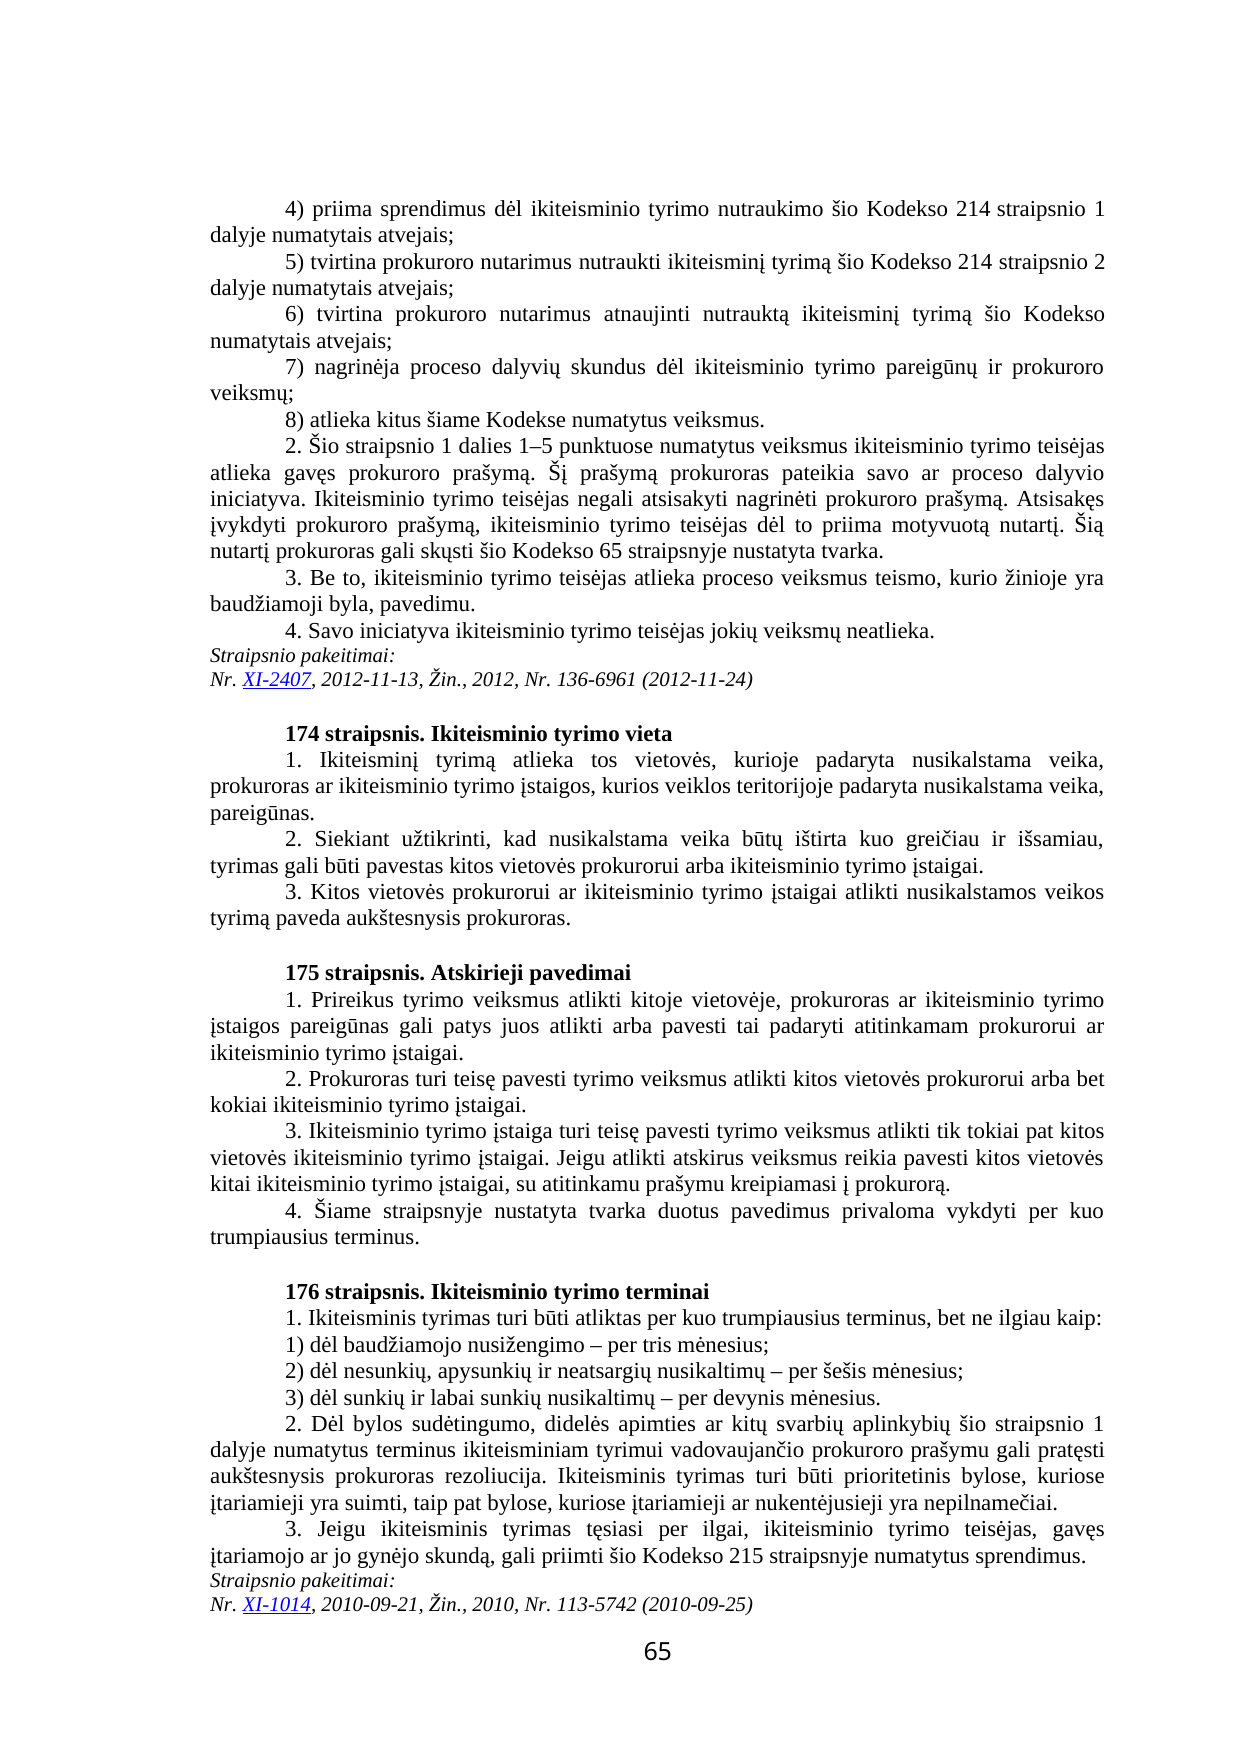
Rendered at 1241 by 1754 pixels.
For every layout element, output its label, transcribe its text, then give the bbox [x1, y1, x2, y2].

text 4. Šiame straipsnyje nustatyta tvarka duotus pavedimus privaloma vykdyti per kuo trumpiausius terminus. [210, 1197, 1106, 1249]
text 4. Savo iniciatyva ikiteisminio tyrimo teisėjas jokių veiksmų neatlieka. [210, 617, 1106, 643]
text 176 straipsnis. Ikiteisminio tyrimo terminai [210, 1278, 1106, 1304]
text 2. Siekiant užtikrinti, kad nusikalstama veika būtų ištirta kuo greičiau ir išsamiau, tyrimas gali būti pavestas kitos vietovės prokurorui arba ikiteisminio tyrimo įstaigai. [210, 825, 1106, 878]
text 174 straipsnis. Ikiteisminio tyrimo vieta [210, 720, 1106, 746]
text 1. Ikiteisminis tyrimas turi būti atliktas per kuo trumpiausius terminus, bet ne ilgiau kaip: [210, 1304, 1106, 1331]
text 1. Prireikus tyrimo veiksmus atlikti kitoje vietovėje, prokuroras ar ikiteisminio tyrimo įstaigos pareigūnas gali patys juos atlikti arba pavesti tai padaryti atitinkamam prokurorui ar ikiteisminio tyrimo įstaigai. [210, 986, 1106, 1065]
text 1. Ikiteisminį tyrimą atlieka tos vietovės, kurioje padaryta nusikalstama veika, prokuroras ar ikiteisminio tyrimo įstaigos, kurios veiklos teritorijoje padaryta nusikalstama veika, pareigūnas. [210, 746, 1106, 825]
text 2. Šio straipsnio 1 dalies 1–5 punktuose numatytus veiksmus ikiteisminio tyrimo teisėjas atlieka gavęs prokuroro prašymą. Šį prašymą prokuroras pateikia savo ar proceso dalyvio iniciatyva. Ikiteisminio tyrimo teisėjas negali atsisakyti nagrinėti prokuroro prašymą. Atsisakęs įvykdyti prokuroro prašymą, ikiteisminio tyrimo teisėjas dėl to priima motyvuotą nutartį. Šią nutartį prokuroras gali skųsti šio Kodekso 65 straipsnyje nustatyta tvarka. [210, 432, 1106, 564]
text 3. Be to, ikiteisminio tyrimo teisėjas atlieka proceso veiksmus teismo, kurio žinioje yra baudžiamoji byla, pavedimu. [210, 564, 1106, 617]
text 8) atlieka kitus šiame Kodekse numatytus veiksmus. [210, 406, 1106, 432]
text 6) tvirtina prokuroro nutarimus atnaujinti nutrauktą ikiteisminį tyrimą šio Kodekso numatytais atvejais; [210, 300, 1106, 353]
text Straipsnio pakeitimai: [210, 1568, 1106, 1592]
text 3. Jeigu ikiteisminis tyrimas tęsiasi per ilgai, ikiteisminio tyrimo teisėjas, gavęs įtariamojo ar jo gynėjo skundą, gali priimti šio Kodekso 215 straipsnyje numatytus sprendimus. [210, 1515, 1106, 1568]
text 3. Kitos vietovės prokurorui ar ikiteisminio tyrimo įstaigai atlikti nusikalstamos veikos tyrimą paveda aukštesnysis prokuroras. [210, 878, 1106, 931]
text 2. Prokuroras turi teisę pavesti tyrimo veiksmus atlikti kitos vietovės prokurorui arba bet kokiai ikiteisminio tyrimo įstaigai. [210, 1065, 1106, 1118]
text 1) dėl baudžiamojo nusižengimo – per tris mėnesius; [210, 1331, 1106, 1357]
text 2. Dėl bylos sudėtingumo, didelės apimties ar kitų svarbių aplinkybių šio straipsnio 1 dalyje numatytus terminus ikiteisminiam tyrimui vadovaujančio prokuroro prašymu gali pratęsti aukštesnysis prokuroras rezoliucija. Ikiteisminis tyrimas turi būti prioritetinis bylose, kuriose įtariamieji yra suimti, taip pat bylose, kuriose įtariamieji ar nukentėjusieji yra nepilnamečiai. [210, 1410, 1106, 1515]
text 4) priima sprendimus dėl ikiteisminio tyrimo nutraukimo šio Kodekso 214 straipsnio 1 dalyje numatytais atvejais; [210, 195, 1106, 248]
text 2) dėl nesunkių, apysunkių ir neatsargių nusikaltimų – per šešis mėnesius; [210, 1357, 1106, 1383]
text 3) dėl sunkių ir labai sunkių nusikaltimų – per devynis mėnesius. [210, 1383, 1106, 1410]
text 3. Ikiteisminio tyrimo įstaiga turi teisę pavesti tyrimo veiksmus atlikti tik tokiai pat kitos vietovės ikiteisminio tyrimo įstaigai. Jeigu atlikti atskirus veiksmus reikia pavesti kitos vietovės kitai ikiteisminio tyrimo įstaigai, su atitinkamu prašymu kreipiamasi į prokurorą. [210, 1118, 1106, 1197]
text Nr. XI-2407, 2012-11-13, Žin., 2012, Nr. 136-6961 (2012-11-24) [210, 667, 1106, 691]
text 175 straipsnis. Atskirieji pavedimai [210, 959, 1106, 986]
text 7) nagrinėja proceso dalyvių skundus dėl ikiteisminio tyrimo pareigūnų ir prokuroro veiksmų; [210, 353, 1106, 406]
text 5) tvirtina prokuroro nutarimus nutraukti ikiteisminį tyrimą šio Kodekso 214 straipsnio 2 dalyje numatytais atvejais; [210, 248, 1106, 300]
text Nr. XI-1014, 2010-09-21, Žin., 2010, Nr. 113-5742 (2010-09-25) [210, 1592, 1106, 1616]
text Straipsnio pakeitimai: [210, 643, 1106, 667]
